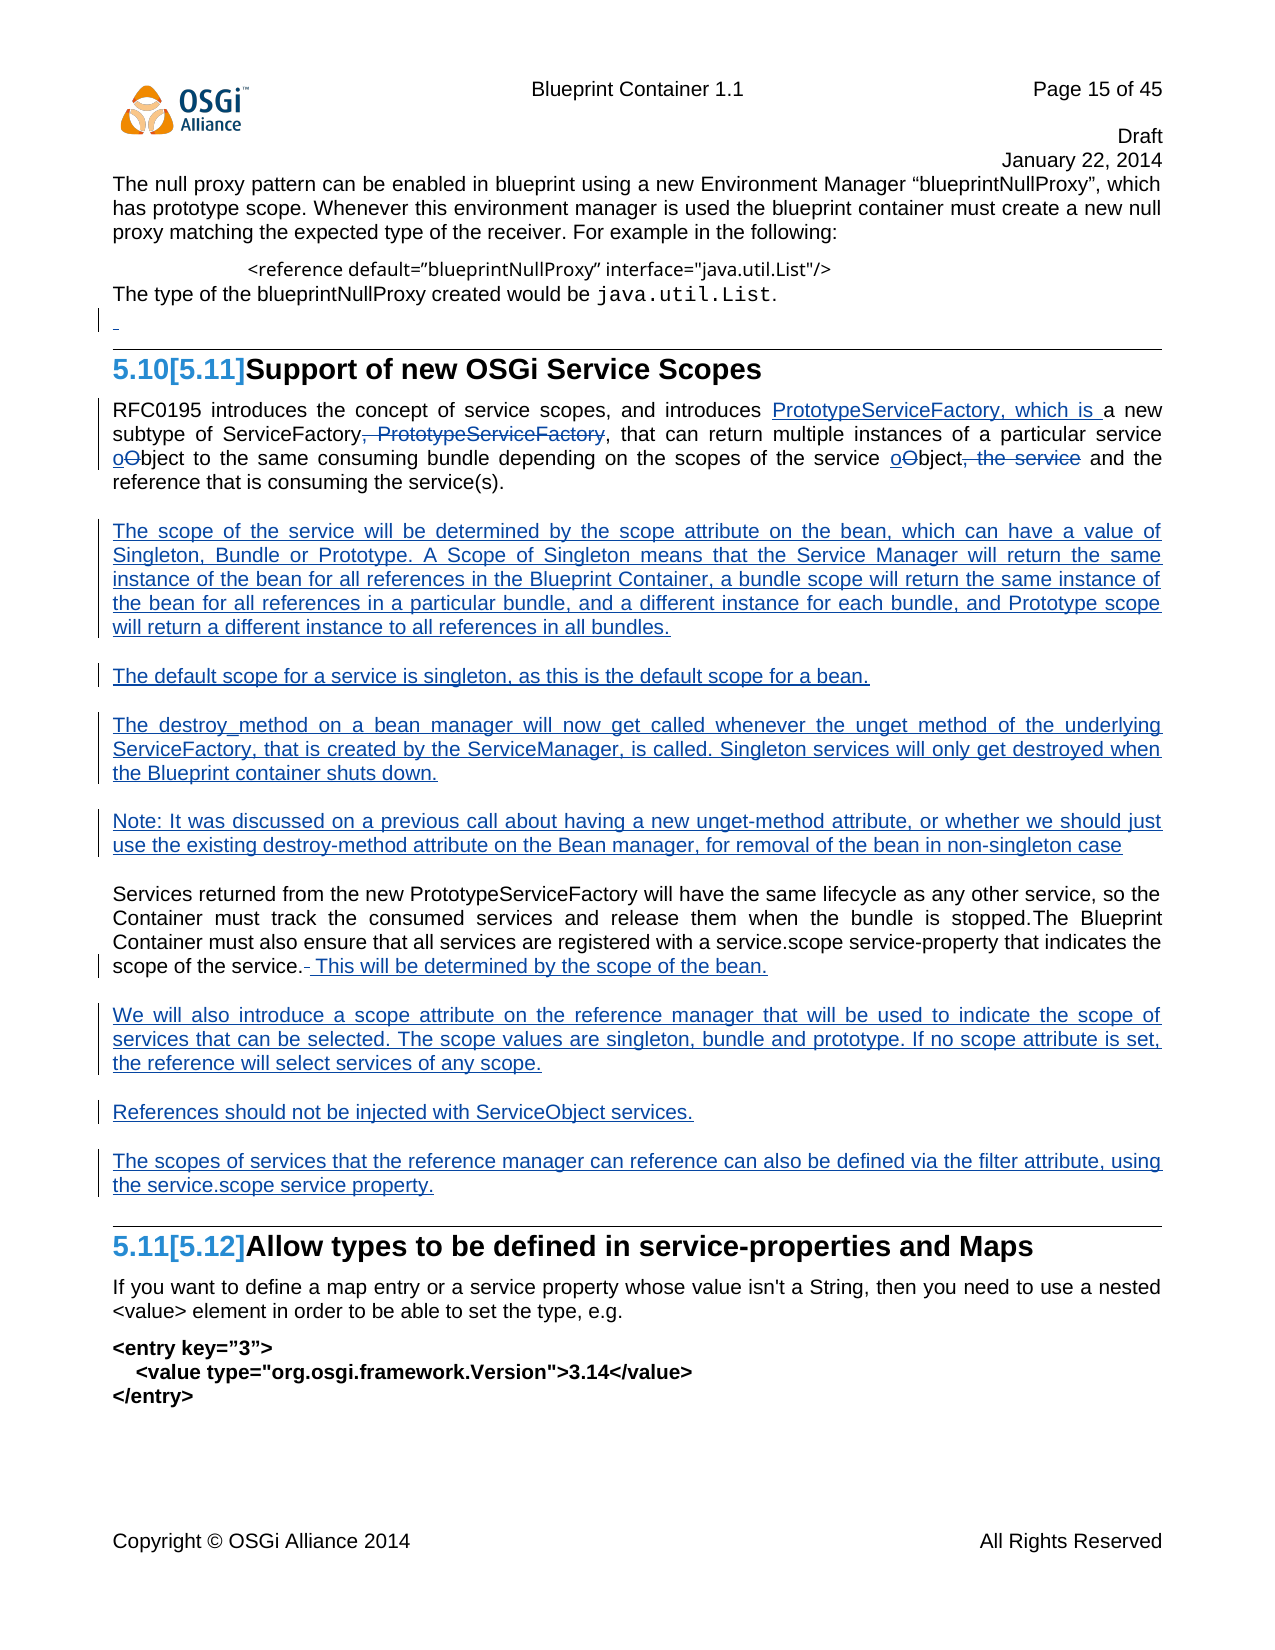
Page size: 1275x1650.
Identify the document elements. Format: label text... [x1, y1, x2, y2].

text We will also introduce a scope attribute on the reference manager that will be used to indicate the scope of [112, 1003, 1162, 1024]
text If you want to define a map entry or a service property whose value isn't a String, then you need to use a nested <value> element in order to be able to set the type, e.g. [112, 1275, 1162, 1323]
text the reference will select services of any scope. [112, 1049, 1162, 1075]
text RFC0195 introduces the concept of service scopes, and introduces PrototypeServiceFactory, which is a new subtype of ServiceFactory, that can return multiple instances of a particular service object to the same consuming bundle depending on the scopes of the service object and the reference that is consuming the service(s). [112, 398, 1162, 494]
text the service.scope service property. [112, 1171, 1162, 1197]
text The default scope for a service is singleton, as this is the default scope for a bean. [112, 663, 1162, 687]
text </entry> [112, 1383, 1162, 1407]
text use the existing destroy-method attribute on the Bean manager, for removal of the bean in non-singleton case [112, 831, 1162, 857]
text References should not be injected with ServiceObject services. [112, 1100, 1162, 1124]
text instance of the bean for all references in the Blueprint Container, a bundle scope will return the same instance of the bean for all references in a particular bundle, and a different instance for each bundle, and Prototype scope [112, 565, 1162, 612]
text Services returned from the new PrototypeServiceFactory will have the same lifecycle as any other service, so the Container must track the consumed services and release them when the bundle is stopped.The Blueprint Container must also ensure that all services are registered with a service.scope service-property that indicates the scope of the service. This will be determined by the scope of the bean. [112, 882, 1162, 978]
text Note: It was discussed on a previous call about having a new unget-method attribute, or whether we should just [112, 809, 1162, 830]
text The null proxy pattern can be enabled in blueprint using a new Environment Manager “blueprintNullProxy”, which has prototype scope. Whenever this environment manager is used the blueprint container must create a new null proxy matching the expected type of the receiver. For example in the following: [112, 172, 1162, 244]
text <reference default=”blueprintNullProxy” interface="java.util.List"/> [247, 257, 1162, 282]
subtitle Allow types to be defined in service-properties and Maps [112, 1227, 1162, 1263]
text the Blueprint container shuts down. [112, 758, 1162, 784]
text <entry key=”3”> [112, 1336, 1162, 1359]
text ServiceFactory, that is created by the ServiceManager, is called. Singleton services will only get destroyed when [112, 734, 1162, 757]
text The scopes of services that the reference manager can reference can also be defined via the filter attribute, using [112, 1149, 1162, 1170]
subtitle Support of new OSGi Service Scopes [112, 350, 1162, 385]
text will return a different instance to all references in all bundles. [112, 613, 1162, 638]
picture [113, 78, 257, 142]
text services that can be selected. The scope values are singleton, bundle and prototype. If no scope attribute is set, [112, 1025, 1162, 1048]
text The destroy_method on a bean manager will now get called whenever the unget method of the underlying [112, 712, 1162, 733]
text The type of the blueprintNullProxy created would be java.util.List. [112, 282, 1162, 308]
text The scope of the service will be determined by the scope attribute on the bean, which can have a value of [112, 519, 1162, 540]
text Singleton, Bundle or Prototype. A Scope of Singleton means that the Service Manager will return the same [112, 541, 1162, 564]
text <value type="org.osgi.framework.Version">3.14</value> [112, 1359, 1162, 1383]
